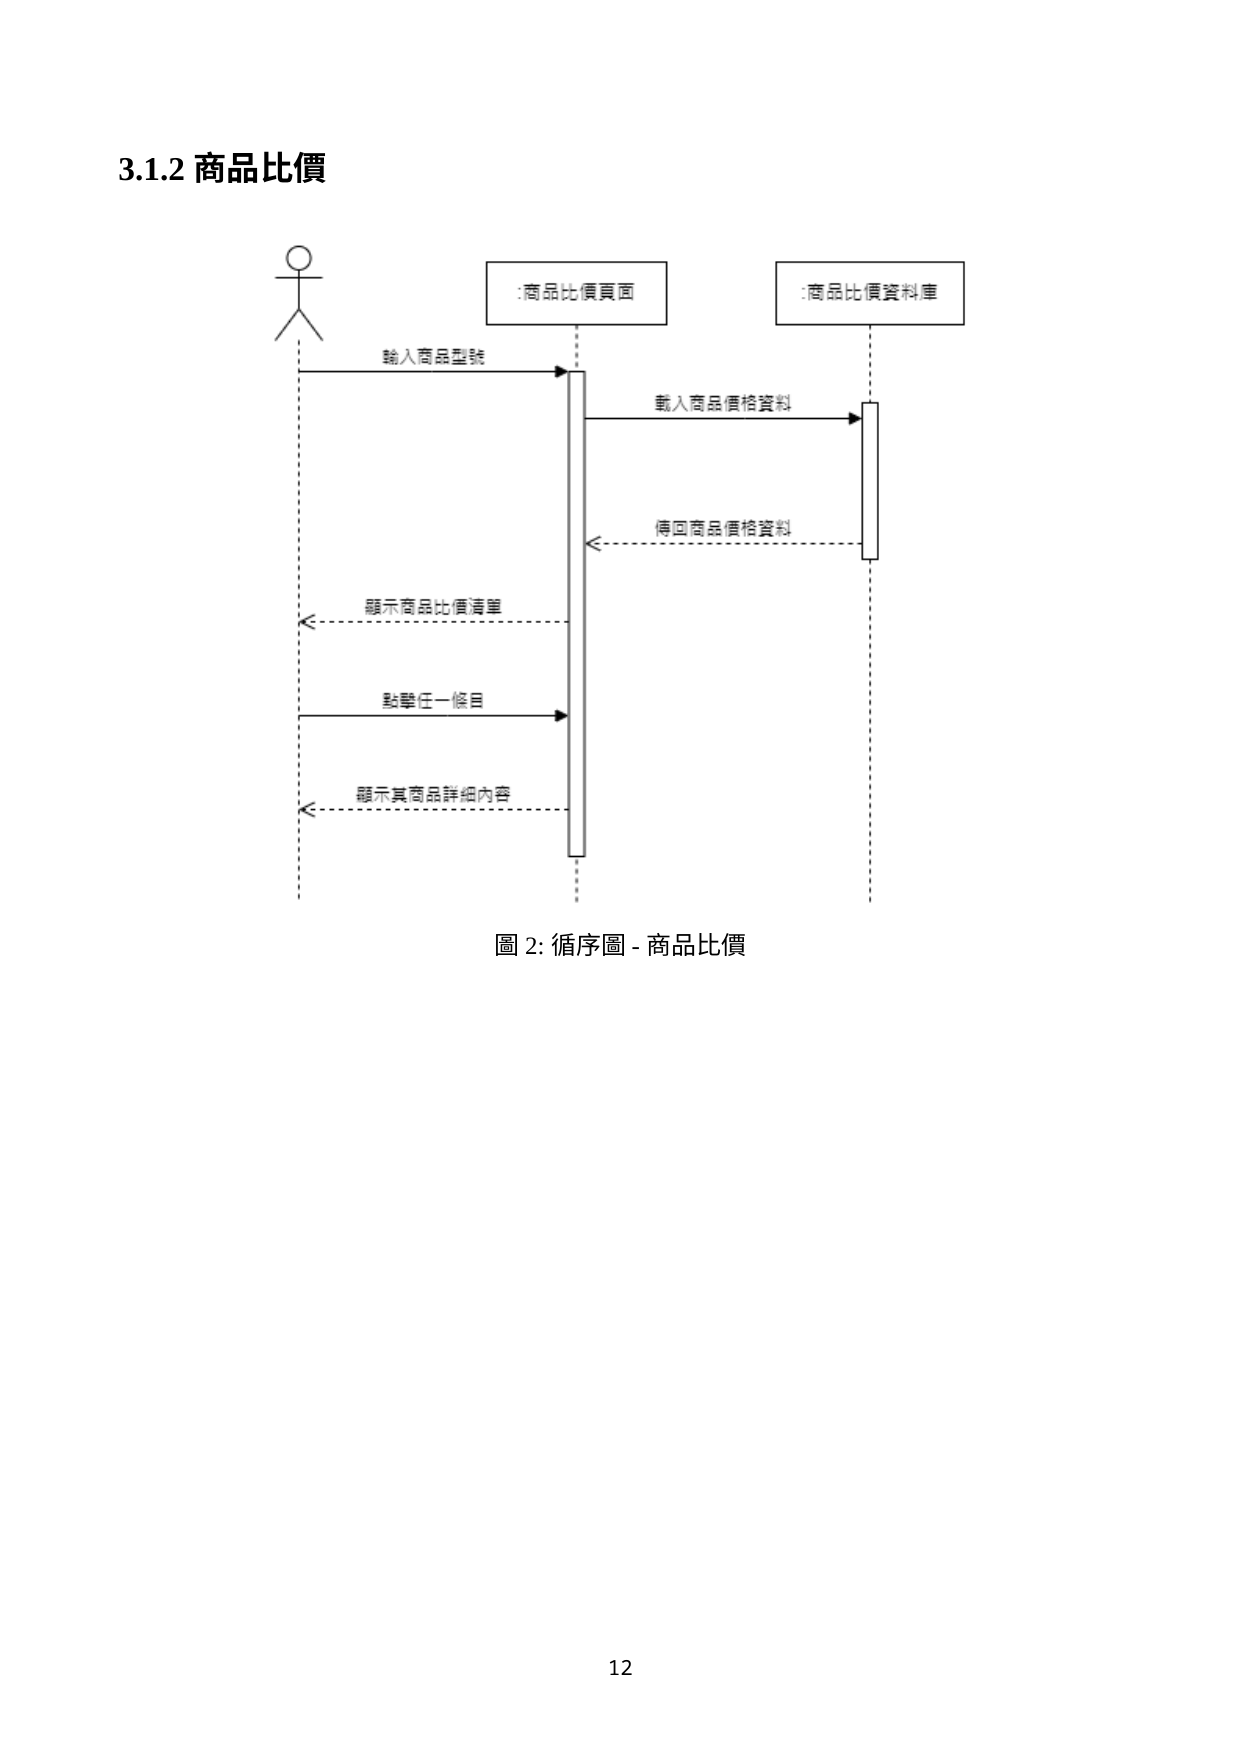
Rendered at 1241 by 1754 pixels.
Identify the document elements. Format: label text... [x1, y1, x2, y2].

picture [264, 235, 976, 917]
text 圖 2: 循序圖 - 商品比價 [265, 917, 976, 962]
subtitle 3.1.2 商品比價 [118, 142, 1122, 190]
